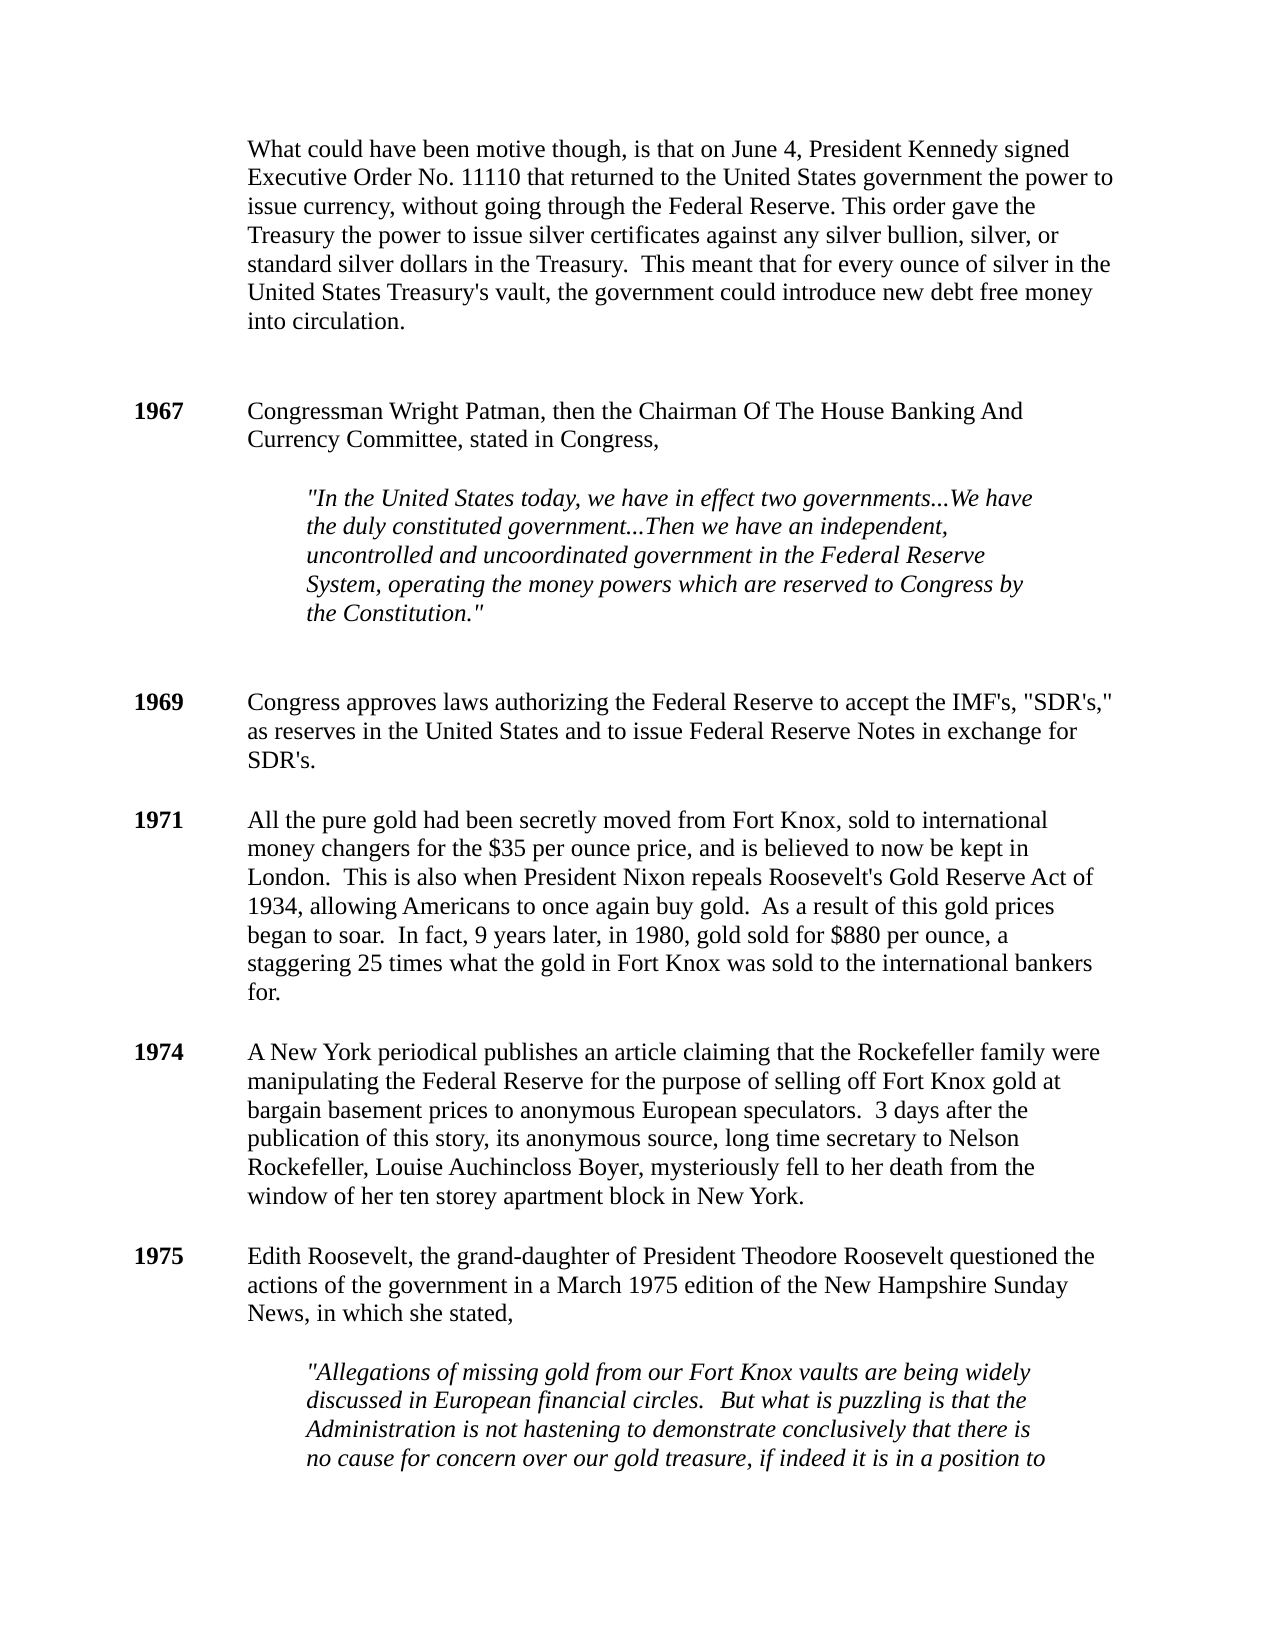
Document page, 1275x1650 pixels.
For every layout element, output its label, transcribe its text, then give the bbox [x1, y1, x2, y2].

table_cell Edith Roosevelt, the grand-daughter of President Theodore Roosevelt questioned the actions of the government in a March 1975 edition of the New Hampshire Sunday News, in which she stated, "Allegations of missing gold from our Fort Knox vaults are being widely discussed in European financial circles. But what is puzzling is that the Administration is not hastening to demonstrate conclusively that there is no cause for concern over our gold treasure, if indeed it is in a position to [231, 1225, 1134, 1487]
table_cell [118, 118, 231, 380]
table_cell 1971 [118, 789, 231, 1022]
table_cell A New York periodical publishes an article claiming that the Rockefeller family were manipulating the Federal Reserve for the purpose of selling off Fort Knox gold at bargain basement prices to anonymous European speculators. 3 days after the publication of this story, its anonymous source, long time secretary to Nelson Rockefeller, Louise Auchincloss Boyer, mysteriously fell to her death from the window of her ten storey apartment block in New York. [231, 1022, 1134, 1225]
table_cell 1967 [118, 380, 231, 672]
table_cell What could have been motive though, is that on June 4, President Kennedy signed Executive Order No. 11110 that returned to the United States government the power to issue currency, without going through the Federal Reserve. This order gave the Treasury the power to issue silver certificates against any silver bullion, silver, or standard silver dollars in the Treasury. This meant that for every ounce of silver in the United States Treasury's vault, the government could introduce new debt free money into circulation. [231, 118, 1134, 380]
table_cell Congress approves laws authorizing the Federal Reserve to accept the IMF's, "SDR's," as reserves in the United States and to issue Federal Reserve Notes in exchange for SDR's. [231, 672, 1134, 789]
table_cell 1974 [118, 1022, 231, 1225]
table_cell All the pure gold had been secretly moved from Fort Knox, sold to international money changers for the $35 per ounce price, and is believed to now be kept in London. This is also when President Nixon repeals Roosevelt's Gold Reserve Act of 1934, allowing Americans to once again buy gold. As a result of this gold prices began to soar. In fact, 9 years later, in 1980, gold sold for $880 per ounce, a staggering 25 times what the gold in Fort Knox was sold to the international bankers for. [231, 789, 1134, 1022]
table_cell 1969 [118, 672, 231, 789]
table_cell Congressman Wright Patman, then the Chairman Of The House Banking And Currency Committee, stated in Congress, "In the United States today, we have in effect two governments...We have the duly constituted government...Then we have an independent, uncontrolled and uncoordinated government in the Federal Reserve System, operating the money powers which are reserved to Congress by the Constitution." [231, 380, 1134, 672]
table_cell 1975 [118, 1225, 231, 1487]
